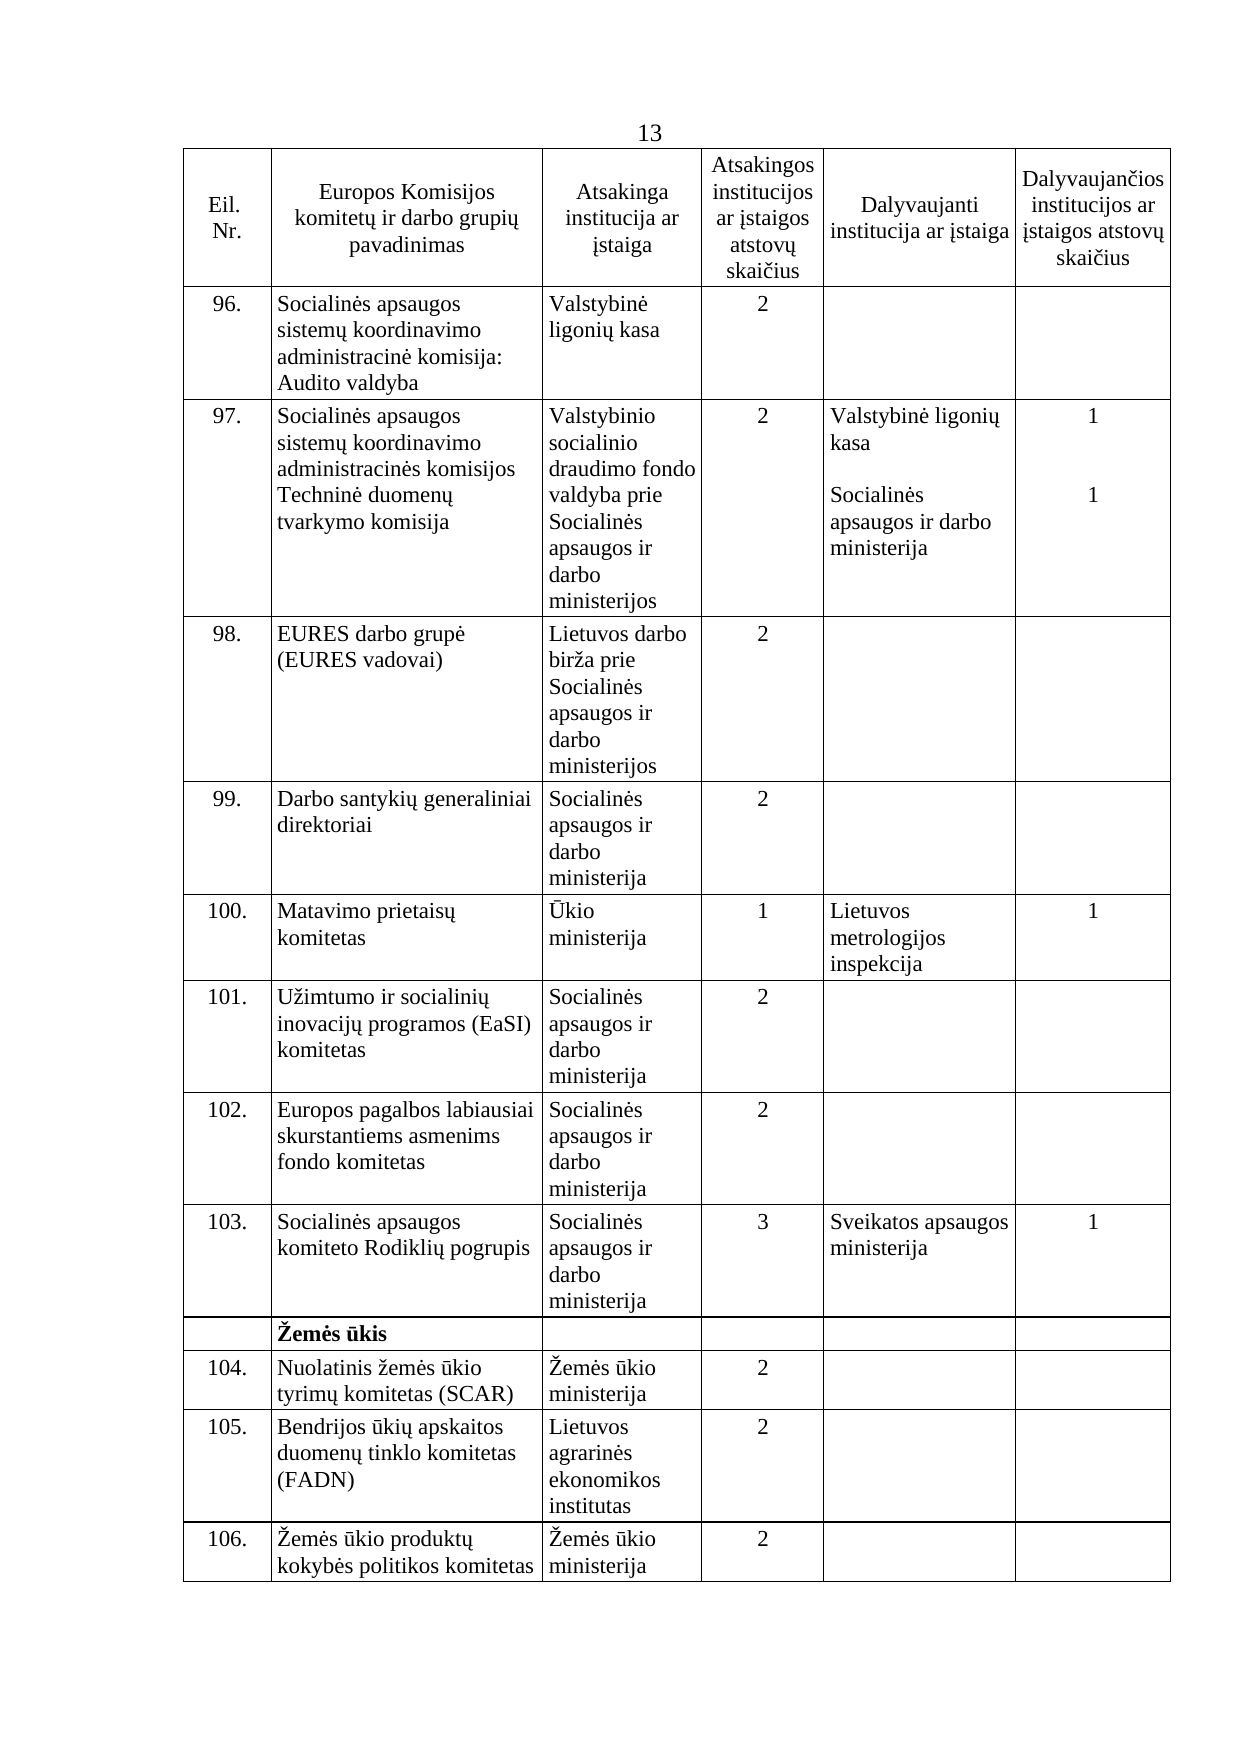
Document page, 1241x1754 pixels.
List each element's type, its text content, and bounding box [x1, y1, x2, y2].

table_cell [1016, 287, 1170, 398]
table_cell 2 [702, 617, 823, 781]
table_cell 2 [702, 981, 823, 1092]
table_cell Sveikatos apsaugos ministerija [824, 1205, 1015, 1316]
table_cell [824, 981, 1015, 1092]
table_cell Žemės ūkio ministerija [543, 1351, 701, 1409]
table_cell [824, 782, 1015, 893]
table_cell [702, 1318, 823, 1349]
table_cell 102. [184, 1093, 271, 1204]
table_cell 1 [1016, 1205, 1170, 1316]
table_cell Valstybinė ligonių kasa [543, 287, 701, 398]
table_header Dalyvaujančios institucijos ar įstaigos atstovų skaičius [1016, 149, 1170, 286]
table_cell [824, 1410, 1015, 1521]
table_cell 1 1 [1016, 400, 1170, 616]
table_cell [1016, 1523, 1170, 1581]
table_cell 1 [1016, 895, 1170, 979]
table_cell 99. [184, 782, 271, 893]
table_cell Valstybinio socialinio draudimo fondo valdyba prie Socialinės apsaugos ir darbo ministerijos [543, 400, 701, 616]
table_cell Užimtumo ir socialinių inovacijų programos (EaSI) komitetas [272, 981, 542, 1092]
table_cell Socialinės apsaugos sistemų koordinavimo administracinė komisija: Audito valdyba [272, 287, 542, 398]
table_cell [1016, 1351, 1170, 1409]
table_cell [824, 1351, 1015, 1409]
table_cell Socialinės apsaugos sistemų koordinavimo administracinės komisijos Techninė duomenų tvarkymo komisija [272, 400, 542, 616]
table_cell [824, 1318, 1015, 1349]
table_cell 103. [184, 1205, 271, 1316]
table_cell [543, 1318, 701, 1349]
table_cell Valstybinė ligonių kasa Socialinės apsaugos ir darbo ministerija [824, 400, 1015, 616]
table_cell 2 [702, 400, 823, 616]
table_cell [824, 1523, 1015, 1581]
table_cell 106. [184, 1523, 271, 1581]
table_cell 104. [184, 1351, 271, 1409]
table_cell [824, 287, 1015, 398]
table_cell 98. [184, 617, 271, 781]
table_cell Socialinės apsaugos ir darbo ministerija [543, 1205, 701, 1316]
table_cell Darbo santykių generaliniai direktoriai [272, 782, 542, 893]
table_cell [184, 1318, 271, 1349]
table_cell Žemės ūkio produktų kokybės politikos komitetas [272, 1523, 542, 1581]
table_header Europos Komisijos komitetų ir darbo grupių pavadinimas [272, 149, 542, 286]
table_cell Socialinės apsaugos ir darbo ministerija [543, 981, 701, 1092]
table_cell Socialinės apsaugos ir darbo ministerija [543, 782, 701, 893]
table_cell 2 [702, 287, 823, 398]
table_cell Bendrijos ūkių apskaitos duomenų tinklo komitetas (FADN) [272, 1410, 542, 1521]
table_cell EURES darbo grupė (EURES vadovai) [272, 617, 542, 781]
table_cell 97. [184, 400, 271, 616]
table_cell [1016, 981, 1170, 1092]
table_cell [1016, 617, 1170, 781]
table_cell Lietuvos darbo birža prie Socialinės apsaugos ir darbo ministerijos [543, 617, 701, 781]
table_cell 2 [702, 1351, 823, 1409]
table_cell 2 [702, 782, 823, 893]
table_cell Socialinės apsaugos ir darbo ministerija [543, 1093, 701, 1204]
table_cell Socialinės apsaugos komiteto Rodiklių pogrupis [272, 1205, 542, 1316]
table_cell 96. [184, 287, 271, 398]
table_header Dalyvaujanti institucija ar įstaiga [824, 149, 1015, 286]
table_cell [1016, 1093, 1170, 1204]
table_cell 3 [702, 1205, 823, 1316]
table_cell 2 [702, 1093, 823, 1204]
table_header Atsakingos institucijos ar įstaigos atstovų skaičius [702, 149, 823, 286]
table_cell Europos pagalbos labiausiai skurstantiems asmenims fondo komitetas [272, 1093, 542, 1204]
table_cell [824, 617, 1015, 781]
table_cell Matavimo prietaisų komitetas [272, 895, 542, 979]
table_cell 2 [702, 1410, 823, 1521]
table_cell 100. [184, 895, 271, 979]
table_cell Ūkio ministerija [543, 895, 701, 979]
table_cell 2 [702, 1523, 823, 1581]
table_cell 105. [184, 1410, 271, 1521]
table_cell [824, 1093, 1015, 1204]
table_cell 1 [702, 895, 823, 979]
table_header Eil. Nr. [184, 149, 271, 286]
table_header Atsakinga institucija ar įstaiga [543, 149, 701, 286]
table_cell Lietuvos agrarinės ekonomikos institutas [543, 1410, 701, 1521]
table_cell [1016, 782, 1170, 893]
table_cell [1016, 1410, 1170, 1521]
table_cell Žemės ūkis [272, 1318, 542, 1349]
table_cell [1016, 1318, 1170, 1349]
table_cell Lietuvos metrologijos inspekcija [824, 895, 1015, 979]
table_cell Nuolatinis žemės ūkio tyrimų komitetas (SCAR) [272, 1351, 542, 1409]
table_cell Žemės ūkio ministerija [543, 1523, 701, 1581]
table_cell 101. [184, 981, 271, 1092]
